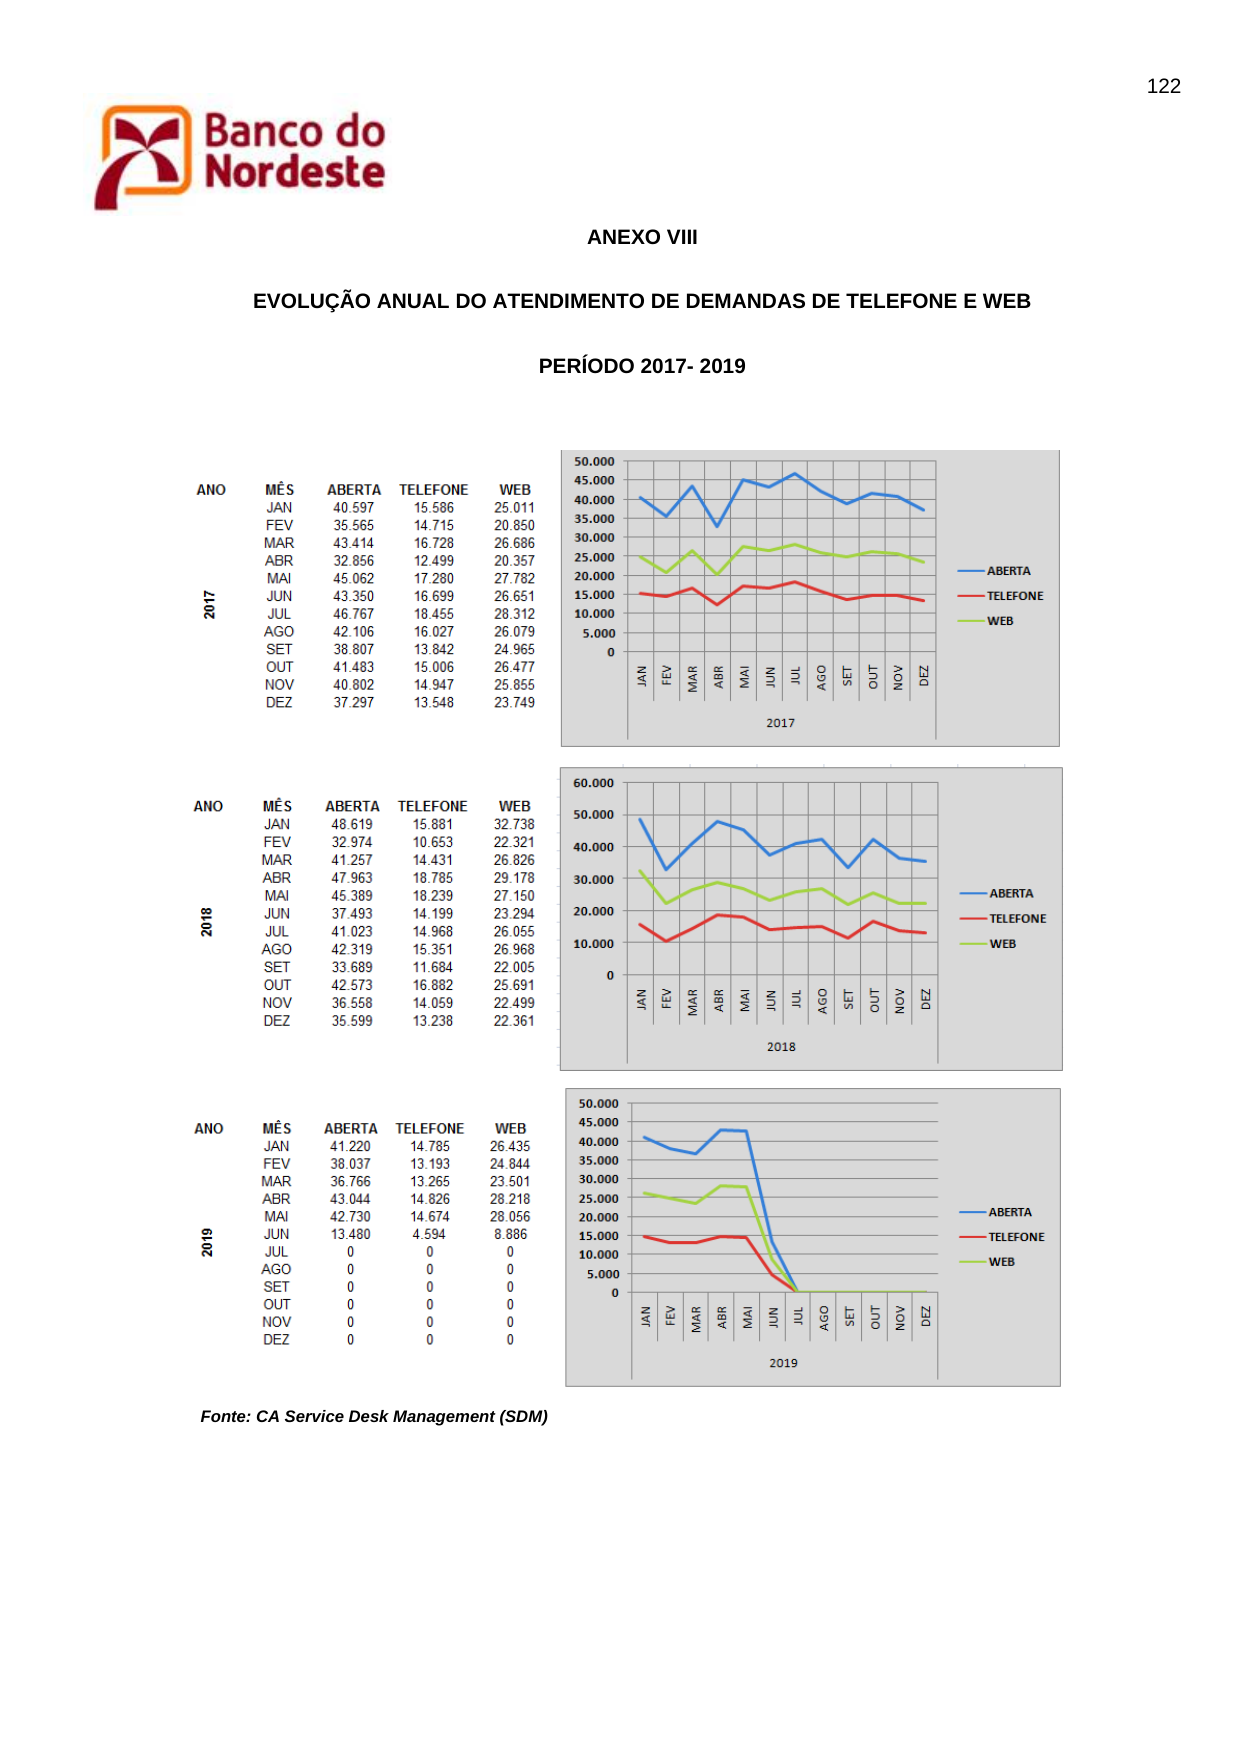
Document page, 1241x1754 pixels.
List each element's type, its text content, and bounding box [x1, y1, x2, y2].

picture [82, 93, 393, 220]
picture [177, 450, 1062, 748]
picture [177, 1087, 1064, 1391]
text Fonte: CA Service Desk Management (SDM) [177, 1407, 1181, 1426]
picture [177, 764, 1064, 1071]
text EVOLUÇÃO ANUAL DO ATENDIMENTO DE DEMANDAS DE TELEFONE E WEB [103, 289, 1181, 313]
text PERÍODO 2017- 2019 [103, 354, 1181, 378]
text ANEXO VIII [103, 224, 1181, 248]
